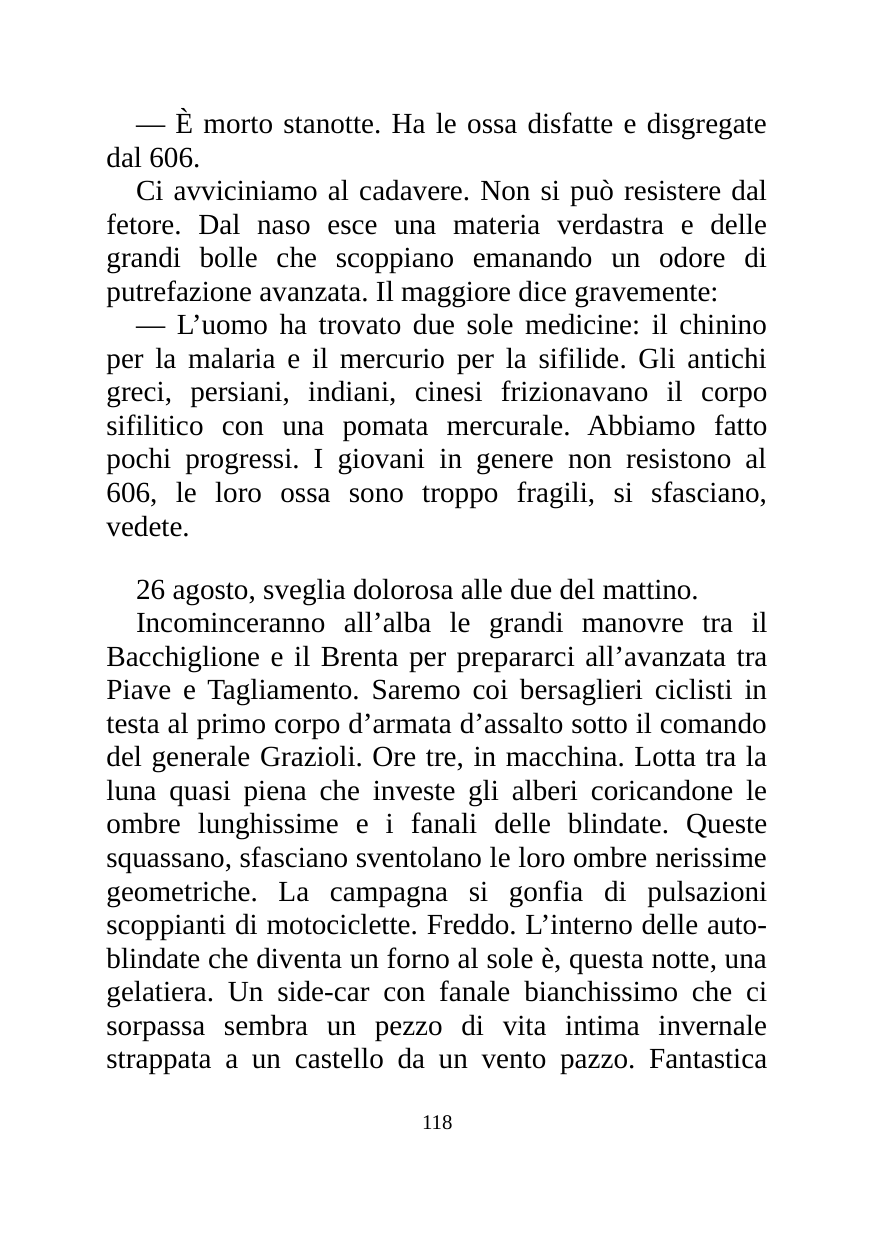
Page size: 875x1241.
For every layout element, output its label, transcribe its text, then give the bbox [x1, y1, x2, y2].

text Incominceranno all’alba le grandi manovre tra il Bacchiglione e il Brenta per prepararci all’avanzata tra Piave e Tagliamento. Saremo coi bersaglieri ciclisti in testa al primo corpo d’armata d’assalto sotto il comando del generale Grazioli. Ore tre, in macchina. Lotta tra la luna quasi piena che investe gli alberi coricandone le ombre lunghissime e i fanali delle blindate. Queste squassano, sfasciano sventolano le loro ombre nerissime geometriche. La campagna si gonfia di pulsazioni scoppianti di motociclette. Freddo. L’interno delle auto-blindate che diventa un forno al sole è, questa notte, una gelatiera. Un side-car con fanale bianchissimo che ci sorpassa sembra un pezzo di vita intima invernale strappata a un castello da un vento pazzo. Fantastica [106, 605, 768, 1075]
text — È morto stanotte. Ha le ossa disfatte e disgregate dal 606. [106, 106, 768, 173]
text — L’uomo ha trovato due sole medicine: il chinino per la malaria e il mercurio per la sifilide. Gli antichi greci, persiani, indiani, cinesi frizionavano il corpo sifilitico con una pomata mercurale. Abbiamo fatto pochi progressi. I giovani in genere non resistono al 606, le loro ossa sono troppo fragili, si sfasciano, vedete. [106, 307, 768, 542]
text Ci avviciniamo al cadavere. Non si può resistere dal fetore. Dal naso esce una materia verdastra e delle grandi bolle che scoppiano emanando un odore di putrefazione avanzata. Il maggiore dice gravemente: [106, 173, 768, 307]
text 26 agosto, sveglia dolorosa alle due del mattino. [106, 572, 768, 605]
